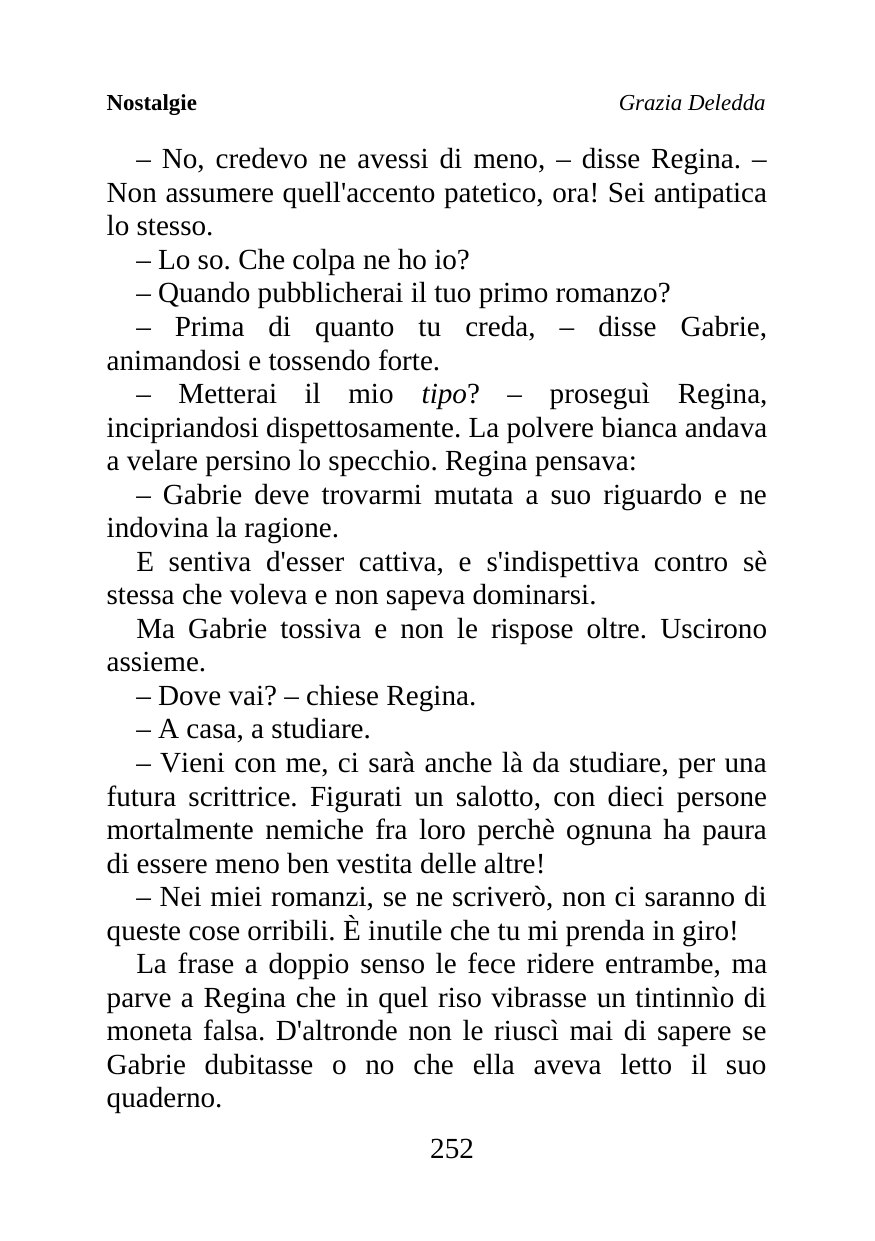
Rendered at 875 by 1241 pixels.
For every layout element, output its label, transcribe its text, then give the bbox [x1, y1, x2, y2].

text La frase a doppio senso le fece ridere entrambe, ma parve a Regina che in quel riso vibrasse un tintinnìo di moneta falsa. D'altronde non le riuscì mai di sapere se Gabrie dubitasse o no che ella aveva letto il suo quaderno. [106, 946, 768, 1114]
text – Gabrie deve trovarmi mutata a suo riguardo e ne indovina la ragione. [106, 477, 768, 544]
text – Metterai il mio tipo? – proseguì Regina, incipriandosi dispettosamente. La polvere bianca andava a velare persino lo specchio. Regina pensava: [106, 376, 768, 477]
text – Nei miei romanzi, se ne scriverò, non ci saranno di queste cose orribili. È inutile che tu mi prenda in giro! [106, 879, 768, 946]
text – Prima di quanto tu creda, – disse Gabrie, animandosi e tossendo forte. [106, 309, 768, 376]
text E sentiva d'esser cattiva, e s'indispettiva contro sè stessa che voleva e non sapeva dominarsi. [106, 544, 768, 611]
text – Dove vai? – chiese Regina. [106, 678, 768, 712]
text – Lo so. Che colpa ne ho io? [106, 242, 768, 276]
text – Quando pubblicherai il tuo primo romanzo? [106, 276, 768, 309]
text – No, credevo ne avessi di meno, – disse Regina. – Non assumere quell'accento patetico, ora! Sei antipatica lo stesso. [106, 141, 768, 242]
text – A casa, a studiare. [106, 712, 768, 745]
text – Vieni con me, ci sarà anche là da studiare, per una futura scrittrice. Figurati un salotto, con dieci persone mortalmente nemiche fra loro perchè ognuna ha paura di essere meno ben vestita delle altre! [106, 745, 768, 879]
text Ma Gabrie tossiva e non le rispose oltre. Uscirono assieme. [106, 611, 768, 678]
